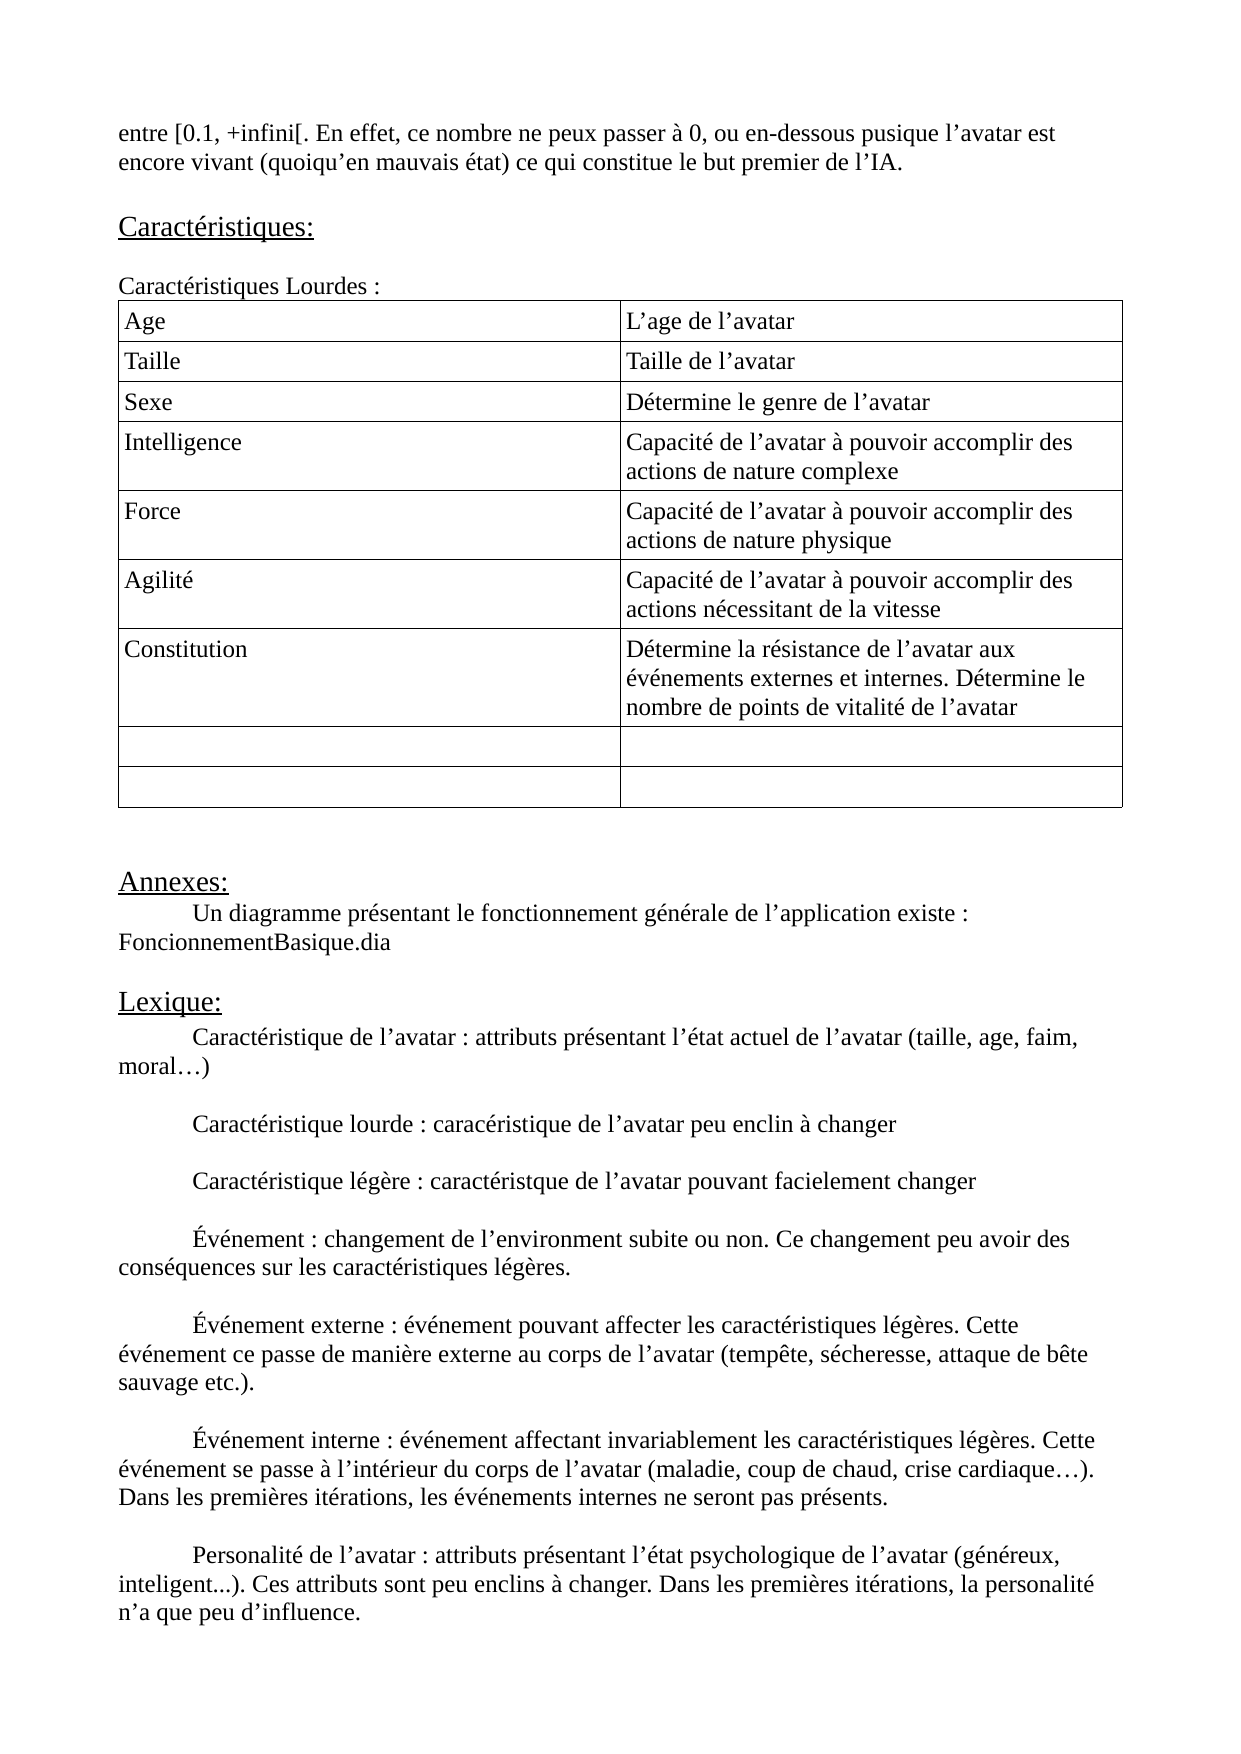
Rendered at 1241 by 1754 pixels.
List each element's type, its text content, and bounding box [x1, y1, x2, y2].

table_cell [119, 727, 620, 766]
table_cell [621, 767, 1122, 807]
table_cell [621, 727, 1122, 766]
text Lexique: [118, 984, 1122, 1018]
text Annexes: [118, 864, 1122, 898]
table_cell Détermine la résistance de l’avatar aux événements externes et internes. Détermine le nombre de points de vitalité de l’avatar [621, 629, 1122, 726]
table_cell Capacité de l’avatar à pouvoir accomplir des actions de nature complexe [621, 422, 1122, 490]
table_cell Sexe [119, 382, 620, 421]
text Événement externe : événement pouvant affecter les caractéristiques légères. Cette événement ce passe de manière externe au corps de l’avatar (tempête, sécheresse, attaque de bête sauvage etc.). [118, 1310, 1122, 1396]
table_cell Taille de l’avatar [621, 342, 1122, 381]
text Caractéristique lourde : caracéristique de l’avatar peu enclin à changer [118, 1109, 1122, 1137]
text Événement interne : événement affectant invariablement les caractéristiques légères. Cette événement se passe à l’intérieur du corps de l’avatar (maladie, coup de chaud, crise cardiaque…). Dans les premières itérations, les événements internes ne seront pas présents. [118, 1425, 1122, 1511]
table_header L’age de l’avatar [621, 301, 1122, 341]
table_cell Constitution [119, 629, 620, 726]
text Personalité de l’avatar : attributs présentant l’état psychologique de l’avatar (généreux, inteligent...). Ces attributs sont peu enclins à changer. Dans les premières itérations, la personalité n’a que peu d’influence. [118, 1540, 1122, 1626]
text Caractéristiques Lourdes : [118, 271, 1122, 300]
table_cell Capacité de l’avatar à pouvoir accomplir des actions nécessitant de la vitesse [621, 560, 1122, 628]
table_cell Force [119, 491, 620, 559]
text Un diagramme présentant le fonctionnement générale de l’application existe : FoncionnementBasique.dia [118, 898, 1122, 955]
text entre [0.1, +infini[. En effet, ce nombre ne peux passer à 0, ou en-dessous pusique l’avatar est encore vivant (quoiqu’en mauvais état) ce qui constitue le but premier de l’IA. [118, 118, 1122, 176]
text Caractéristique de l’avatar : attributs présentant l’état actuel de l’avatar (taille, age, faim, moral…) [118, 1018, 1122, 1080]
text Caractéristiques: [118, 209, 1122, 243]
text Événement : changement de l’environment subite ou non. Ce changement peu avoir des conséquences sur les caractéristiques légères. [118, 1224, 1122, 1281]
table_cell Taille [119, 342, 620, 381]
table_header Age [119, 301, 620, 341]
table_cell [119, 767, 620, 807]
table_cell Capacité de l’avatar à pouvoir accomplir des actions de nature physique [621, 491, 1122, 559]
table_cell Agilité [119, 560, 620, 628]
text Caractéristique légère : caractéristque de l’avatar pouvant facielement changer [118, 1166, 1122, 1195]
table_cell Détermine le genre de l’avatar [621, 382, 1122, 421]
table_cell Intelligence [119, 422, 620, 490]
